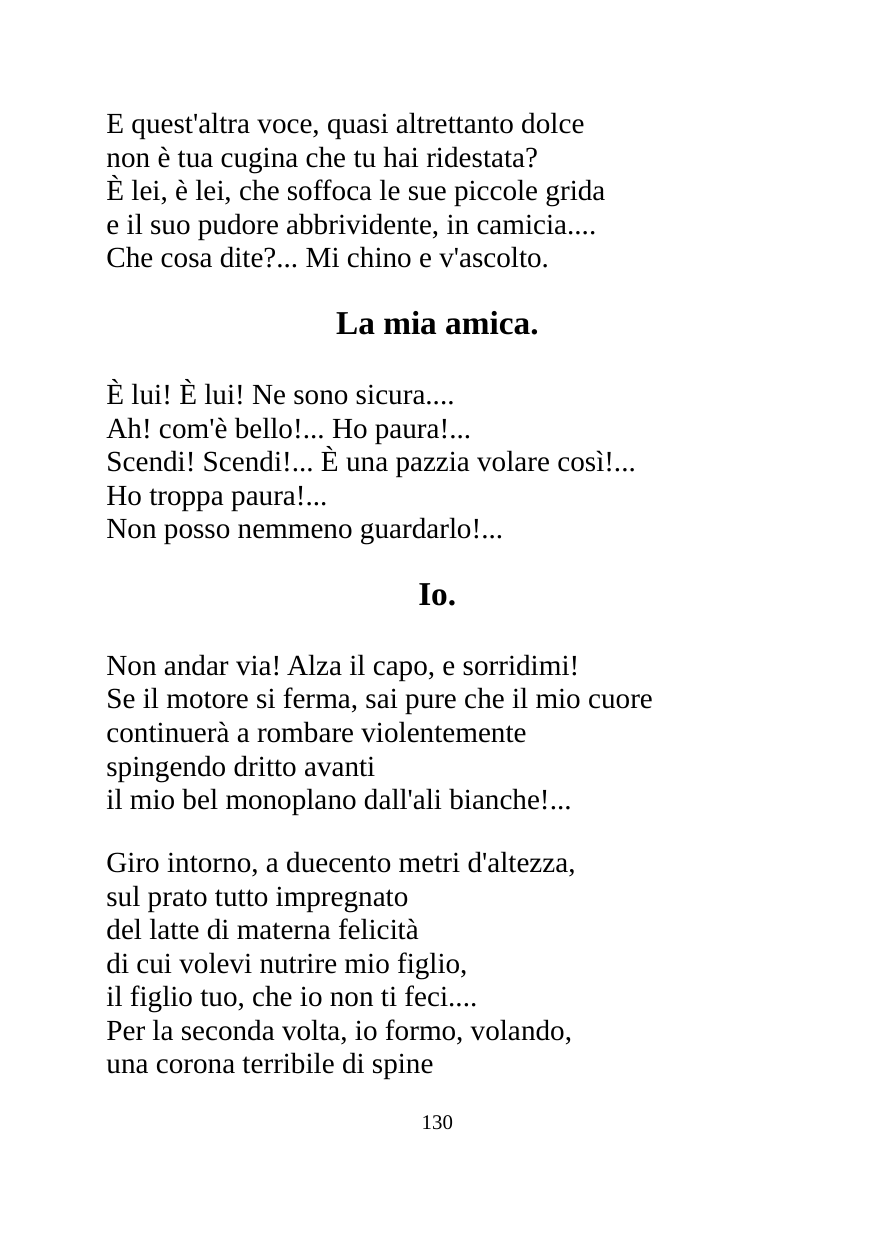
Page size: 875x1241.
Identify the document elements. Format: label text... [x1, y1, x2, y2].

text E quest'altra voce, quasi altrettanto dolce non è tua cugina che tu hai ridestata? È lei, è lei, che soffoca le sue piccole grida e il suo pudore abbrividente, in camicia.... Che cosa dite?... Mi chino e v'ascolto. [106, 106, 768, 274]
text La mia amica. [106, 303, 768, 342]
text Io. [106, 574, 768, 613]
text Non andar via! Alza il capo, e sorridimi! Se il motore si ferma, sai pure che il mio cuore continuerà a rombare violentemente spingendo dritto avanti il mio bel monoplano dall'ali bianche!... [106, 648, 768, 816]
text È lui! È lui! Ne sono sicura.... Ah! com'è bello!... Ho paura!... Scendi! Scendi!... È una pazzia volare così!... Ho troppa paura!... Non posso nemmeno guardarlo!... [106, 377, 768, 545]
text Giro intorno, a duecento metri d'altezza, sul prato tutto impregnato del latte di materna felicità di cui volevi nutrire mio figlio, il figlio tuo, che io non ti feci.... Per la seconda volta, io formo, volando, una corona terribile di spine [106, 845, 768, 1080]
